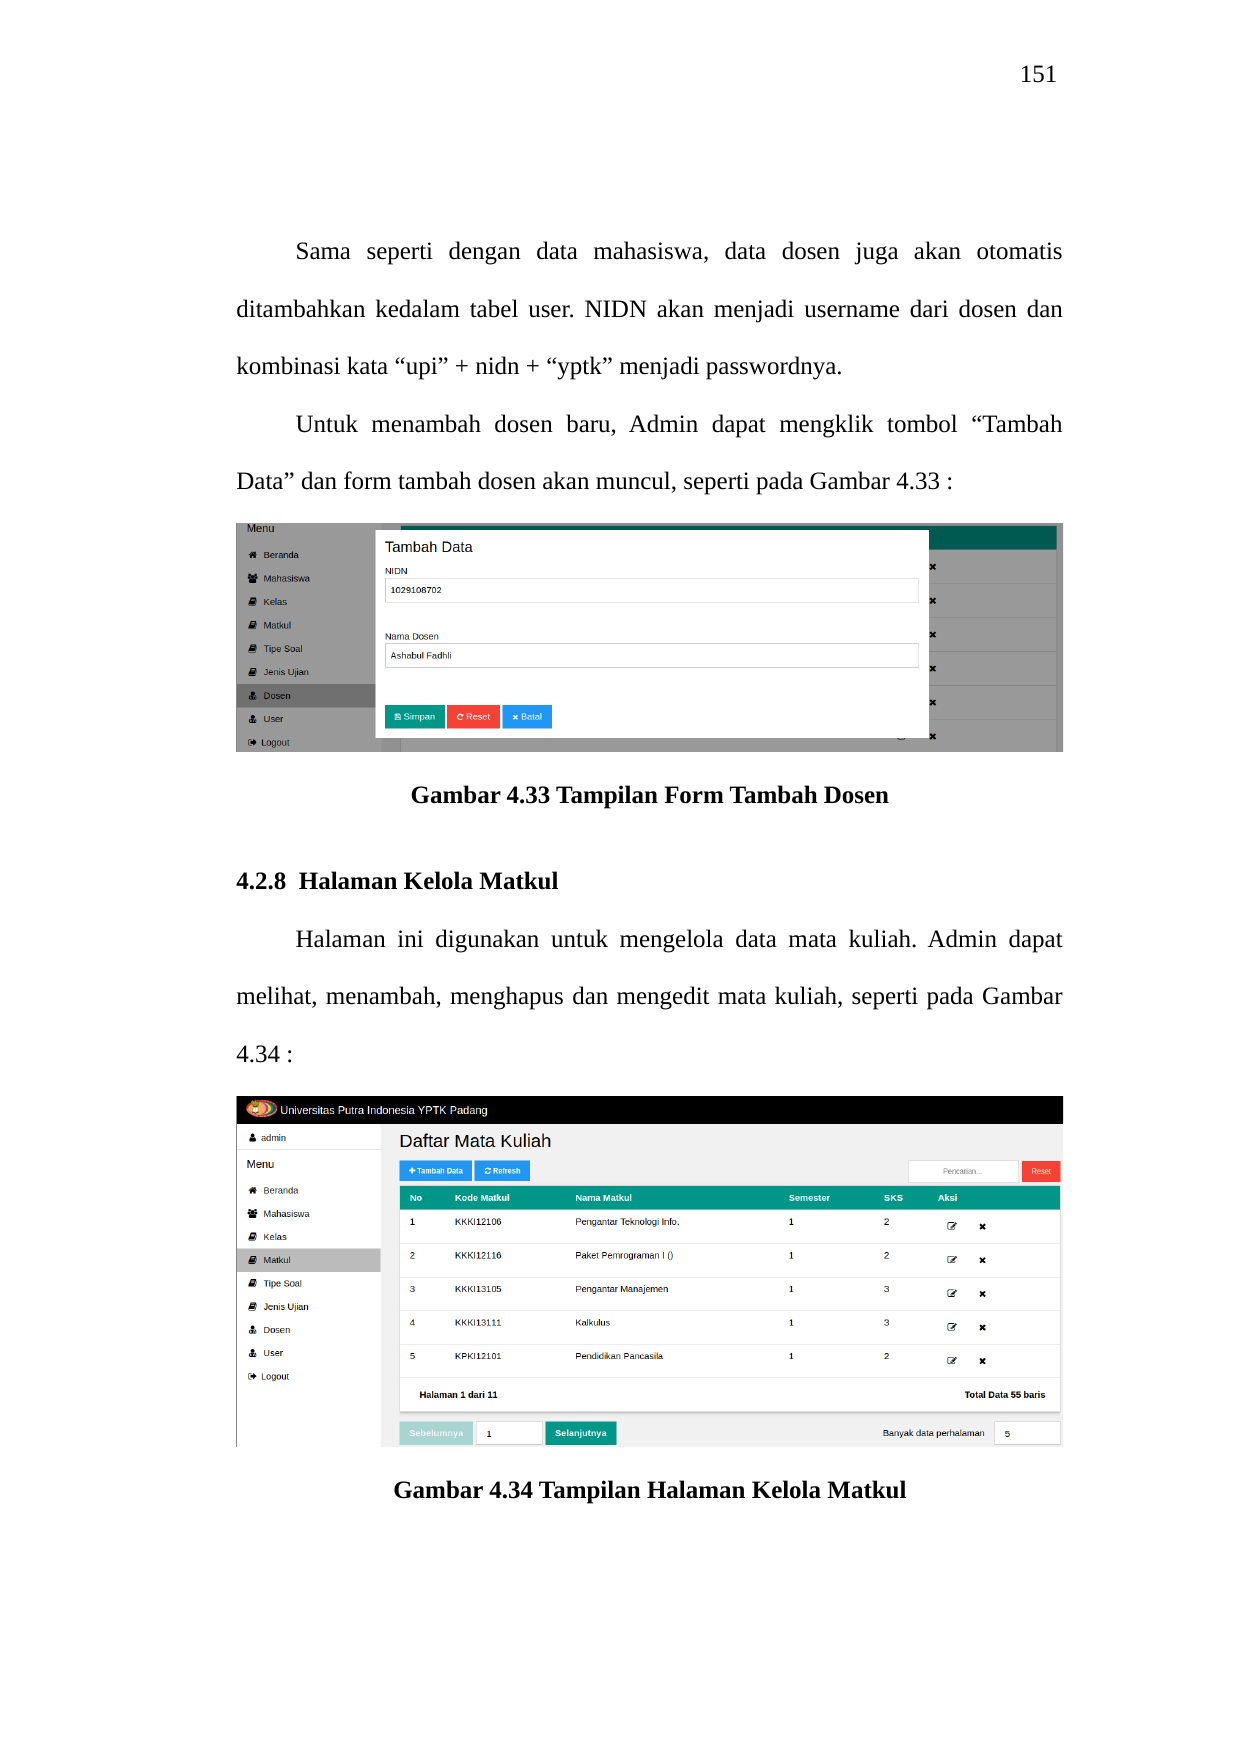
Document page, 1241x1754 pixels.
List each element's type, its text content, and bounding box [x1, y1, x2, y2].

text Gambar 4.33 Tampilan Form Tambah Dosen [236, 752, 1063, 809]
subtitle Halaman Kelola Matkul [236, 866, 1063, 895]
text Sama seperti dengan data mahasiswa, data dosen juga akan otomatis ditambahkan kedalam tabel user. NIDN akan menjadi username dari dosen dan kombinasi kata “upi” + nidn + “yptk” menjadi passwordnya. [236, 236, 1063, 380]
picture [236, 523, 1064, 752]
text Halaman ini digunakan untuk mengelola data mata kuliah. Admin dapat melihat, menambah, menghapus dan mengedit mata kuliah, seperti pada Gambar 4.34 : [236, 924, 1063, 1068]
text Untuk menambah dosen baru, Admin dapat mengklik tombol “Tambah Data” dan form tambah dosen akan muncul, seperti pada Gambar 4.33 : [236, 409, 1063, 495]
text Gambar 4.34 Tampilan Halaman Kelola Matkul [236, 1447, 1063, 1504]
picture [236, 1096, 1064, 1447]
